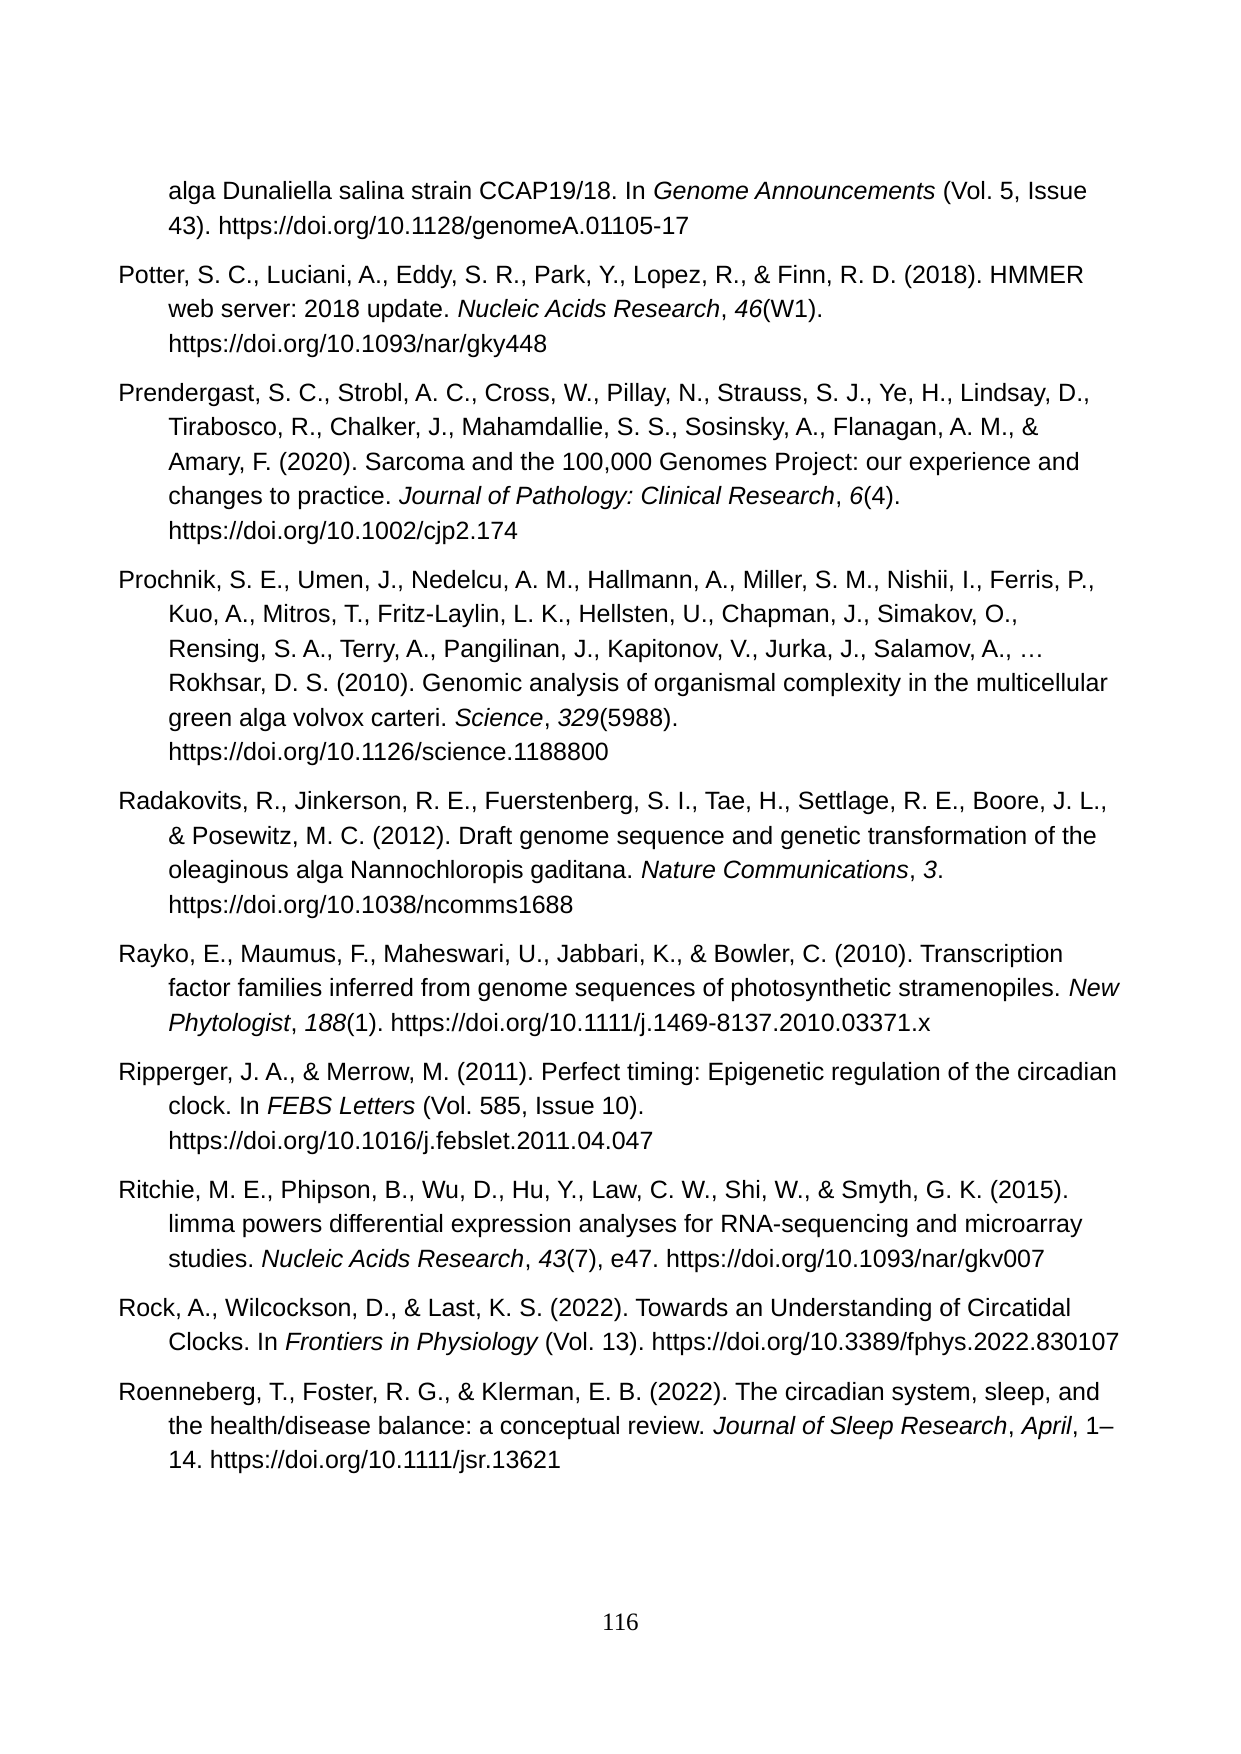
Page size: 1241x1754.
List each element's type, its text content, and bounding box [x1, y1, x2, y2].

text Radakovits, R., Jinkerson, R. E., Fuerstenberg, S. I., Tae, H., Settlage, R. E., Boore, J. L., & Posewitz, M. C. (2012). Draft genome sequence and genetic transformation of the oleaginous alga Nannochloropis gaditana. Nature Communications, 3. https://doi.org/10.1038/ncomms1688 [118, 786, 1122, 918]
text Prochnik, S. E., Umen, J., Nedelcu, A. M., Hallmann, A., Miller, S. M., Nishii, I., Ferris, P., Kuo, A., Mitros, T., Fritz-Laylin, L. K., Hellsten, U., Chapman, J., Simakov, O., Rensing, S. A., Terry, A., Pangilinan, J., Kapitonov, V., Jurka, J., Salamov, A., … Rokhsar, D. S. (2010). Genomic analysis of organismal complexity in the multicellular green alga volvox carteri. Science, 329(5988). https://doi.org/10.1126/science.1188800 [118, 565, 1122, 766]
text Potter, S. C., Luciani, A., Eddy, S. R., Park, Y., Lopez, R., & Finn, R. D. (2018). HMMER web server: 2018 update. Nucleic Acids Research, 46(W1). https://doi.org/10.1093/nar/gky448 [118, 260, 1122, 358]
text Ripperger, J. A., & Merrow, M. (2011). Perfect timing: Epigenetic regulation of the circadian clock. In FEBS Letters (Vol. 585, Issue 10). https://doi.org/10.1016/j.febslet.2011.04.047 [118, 1057, 1122, 1154]
text Rayko, E., Maumus, F., Maheswari, U., Jabbari, K., & Bowler, C. (2010). Transcription factor families inferred from genome sequences of photosynthetic stramenopiles. New Phytologist, 188(1). https://doi.org/10.1111/j.1469-8137.2010.03371.x [118, 939, 1122, 1037]
text Roenneberg, T., Foster, R. G., & Klerman, E. B. (2022). The circadian system, sleep, and the health/disease balance: a conceptual review. Journal of Sleep Research, April, 1–14. https://doi.org/10.1111/jsr.13621 [118, 1376, 1122, 1474]
text Ritchie, M. E., Phipson, B., Wu, D., Hu, Y., Law, C. W., Shi, W., & Smyth, G. K. (2015). limma powers differential expression analyses for RNA-sequencing and microarray studies. Nucleic Acids Research, 43(7), e47. https://doi.org/10.1093/nar/gkv007 [118, 1175, 1122, 1273]
text Rock, A., Wilcockson, D., & Last, K. S. (2022). Towards an Understanding of Circatidal Clocks. In Frontiers in Physiology (Vol. 13). https://doi.org/10.3389/fphys.2022.830107 [118, 1293, 1122, 1356]
text alga Dunaliella salina strain CCAP19/18. In Genome Announcements (Vol. 5, Issue 43). https://doi.org/10.1128/genomeA.01105-17 [118, 176, 1122, 239]
text Prendergast, S. C., Strobl, A. C., Cross, W., Pillay, N., Strauss, S. J., Ye, H., Lindsay, D., Tirabosco, R., Chalker, J., Mahamdallie, S. S., Sosinsky, A., Flanagan, A. M., & Amary, F. (2020). Sarcoma and the 100,000 Genomes Project: our experience and changes to practice. Journal of Pathology: Clinical Research, 6(4). https://doi.org/10.1002/cjp2.174 [118, 378, 1122, 544]
